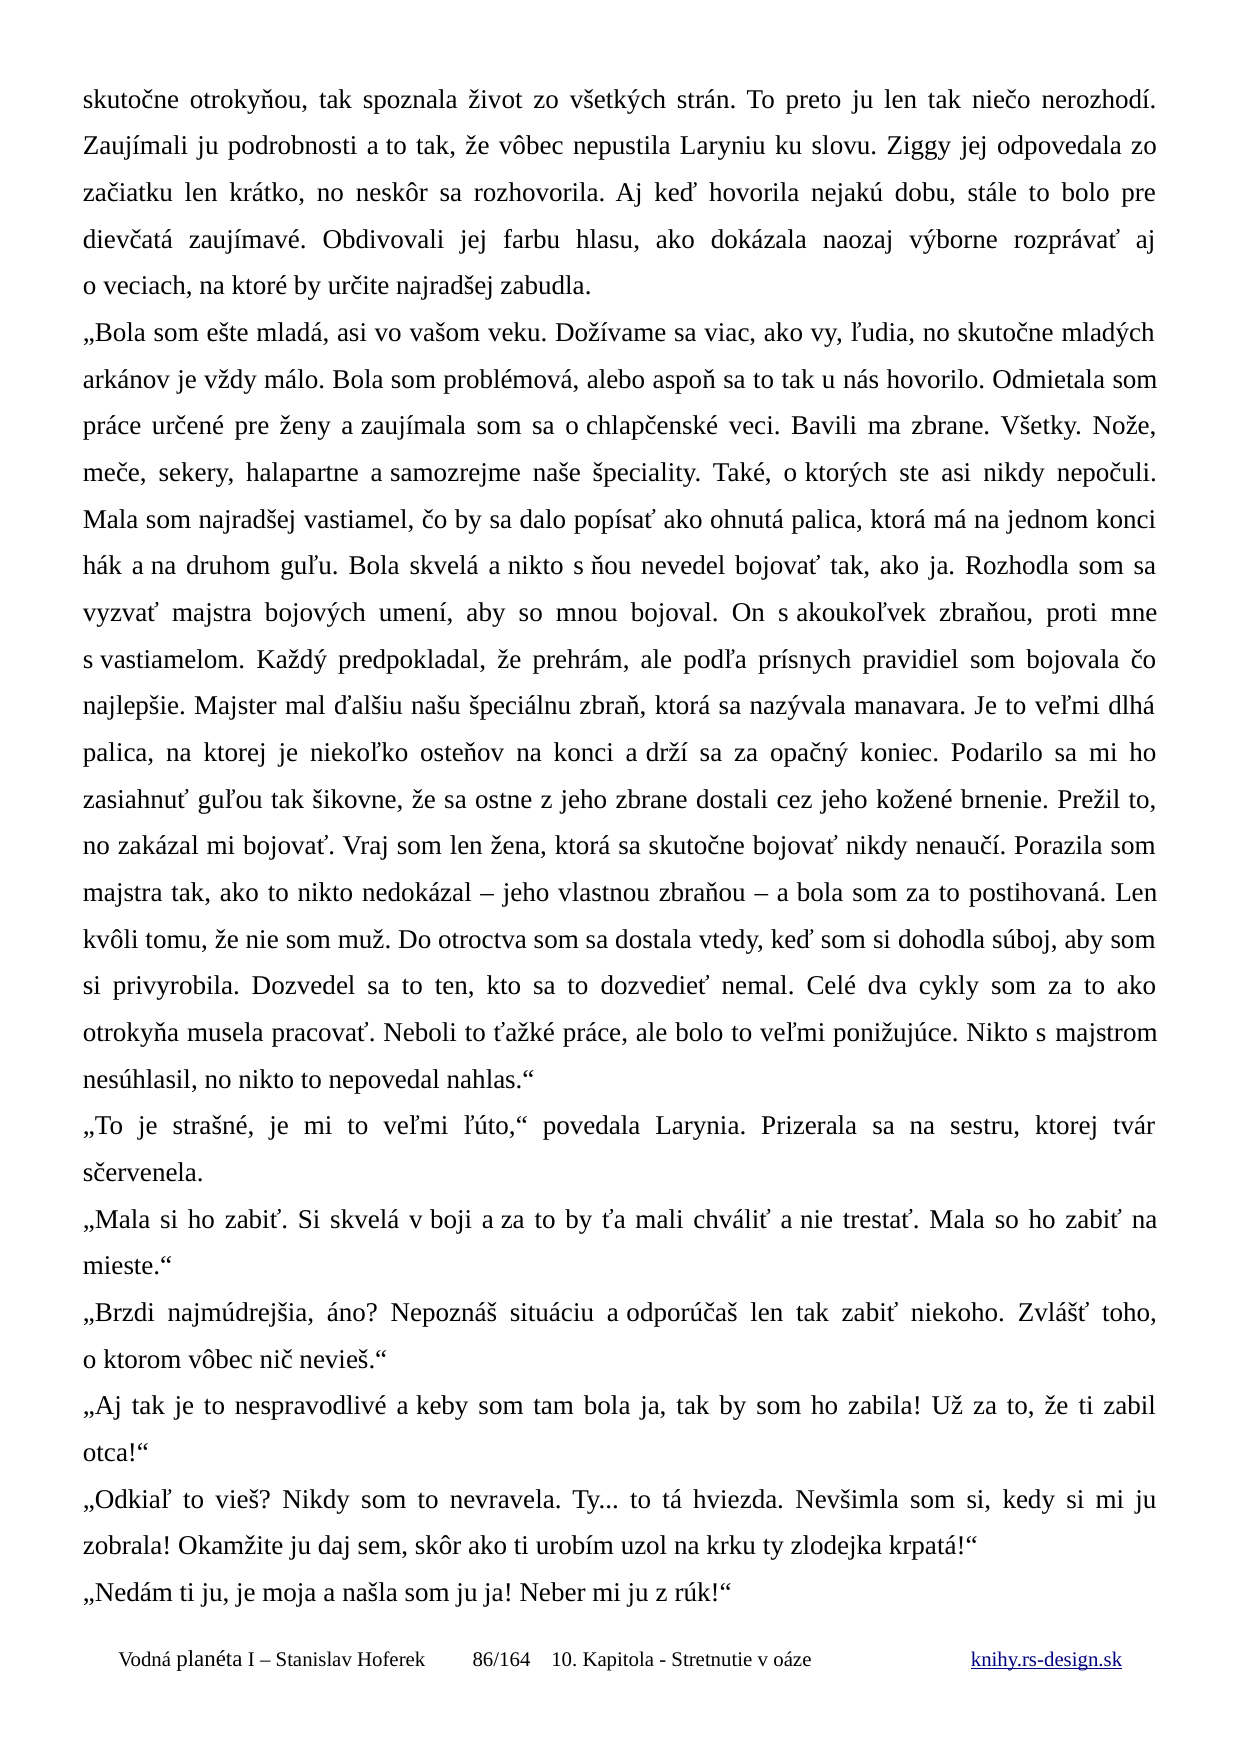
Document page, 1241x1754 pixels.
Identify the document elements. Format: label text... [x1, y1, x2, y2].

text skutočne otrokyňou, tak spoznala život zo všetkých strán. To preto ju len tak niečo nerozhodí. Zaujímali ju podrobnosti a to tak, že vôbec nepustila Laryniu ku slovu. Ziggy jej odpovedala zo začiatku len krátko, no neskôr sa rozhovorila. Aj keď hovorila nejakú dobu, stále to bolo pre dievčatá zaujímavé. Obdivovali jej farbu hlasu, ako dokázala naozaj výborne rozprávať aj o veciach, na ktoré by určite najradšej zabudla. [83, 83, 1157, 301]
text „Aj tak je to nespravodlivé a keby som tam bola ja, tak by som ho zabila! Už za to, že ti zabil otca!“ [83, 1389, 1157, 1467]
text „Mala si ho zabiť. Si skvelá v boji a za to by ťa mali chváliť a nie trestať. Mala so ho zabiť na mieste.“ [83, 1203, 1157, 1281]
text „Bola som ešte mladá, asi vo vašom veku. Dožívame sa viac, ako vy, ľudia, no skutočne mladých arkánov je vždy málo. Bola som problémová, alebo aspoň sa to tak u nás hovorilo. Odmietala som práce určené pre ženy a zaujímala som sa o chlapčenské veci. Bavili ma zbrane. Všetky. Nože, meče, sekery, halapartne a samozrejme naše špeciality. Také, o ktorých ste asi nikdy nepočuli. Mala som najradšej vastiamel, čo by sa dalo popísať ako ohnutá palica, ktorá má na jednom konci hák a na druhom guľu. Bola skvelá a nikto s ňou nevedel bojovať tak, ako ja. Rozhodla som sa vyzvať majstra bojových umení, aby so mnou bojoval. On s akoukoľvek zbraňou, proti mne s vastiamelom. Každý predpokladal, že prehrám, ale podľa prísnych pravidiel som bojovala čo najlepšie. Majster mal ďalšiu našu špeciálnu zbraň, ktorá sa nazývala manavara. Je to veľmi dlhá palica, na ktorej je niekoľko osteňov na konci a drží sa za opačný koniec. Podarilo sa mi ho zasiahnuť guľou tak šikovne, že sa ostne z jeho zbrane dostali cez jeho kožené brnenie. Prežil to, no zakázal mi bojovať. Vraj som len žena, ktorá sa skutočne bojovať nikdy nenaučí. Porazila som majstra tak, ako to nikto nedokázal – jeho vlastnou zbraňou – a bola som za to postihovaná. Len kvôli tomu, že nie som muž. Do otroctva som sa dostala vtedy, keď som si dohodla súboj, aby som si privyrobila. Dozvedel sa to ten, kto sa to dozvedieť nemal. Celé dva cykly som za to ako otrokyňa musela pracovať. Neboli to ťažké práce, ale bolo to veľmi ponižujúce. Nikto s majstrom nesúhlasil, no nikto to nepovedal nahlas.“ [83, 316, 1157, 1094]
text „Brzdi najmúdrejšia, áno? Nepoznáš situáciu a odporúčaš len tak zabiť niekoho. Zvlášť toho, o ktorom vôbec nič nevieš.“ [83, 1296, 1157, 1374]
text „Nedám ti ju, je moja a našla som ju ja! Neber mi ju z rúk!“ [83, 1576, 1157, 1607]
text „Odkiaľ to vieš? Nikdy som to nevravela. Ty... to tá hviezda. Nevšimla som si, kedy si mi ju zobrala! Okamžite ju daj sem, skôr ako ti urobím uzol na krku ty zlodejka krpatá!“ [83, 1483, 1157, 1561]
text „To je strašné, je mi to veľmi ľúto,“ povedala Larynia. Prizerala sa na sestru, ktorej tvár sčervenela. [83, 1109, 1157, 1187]
